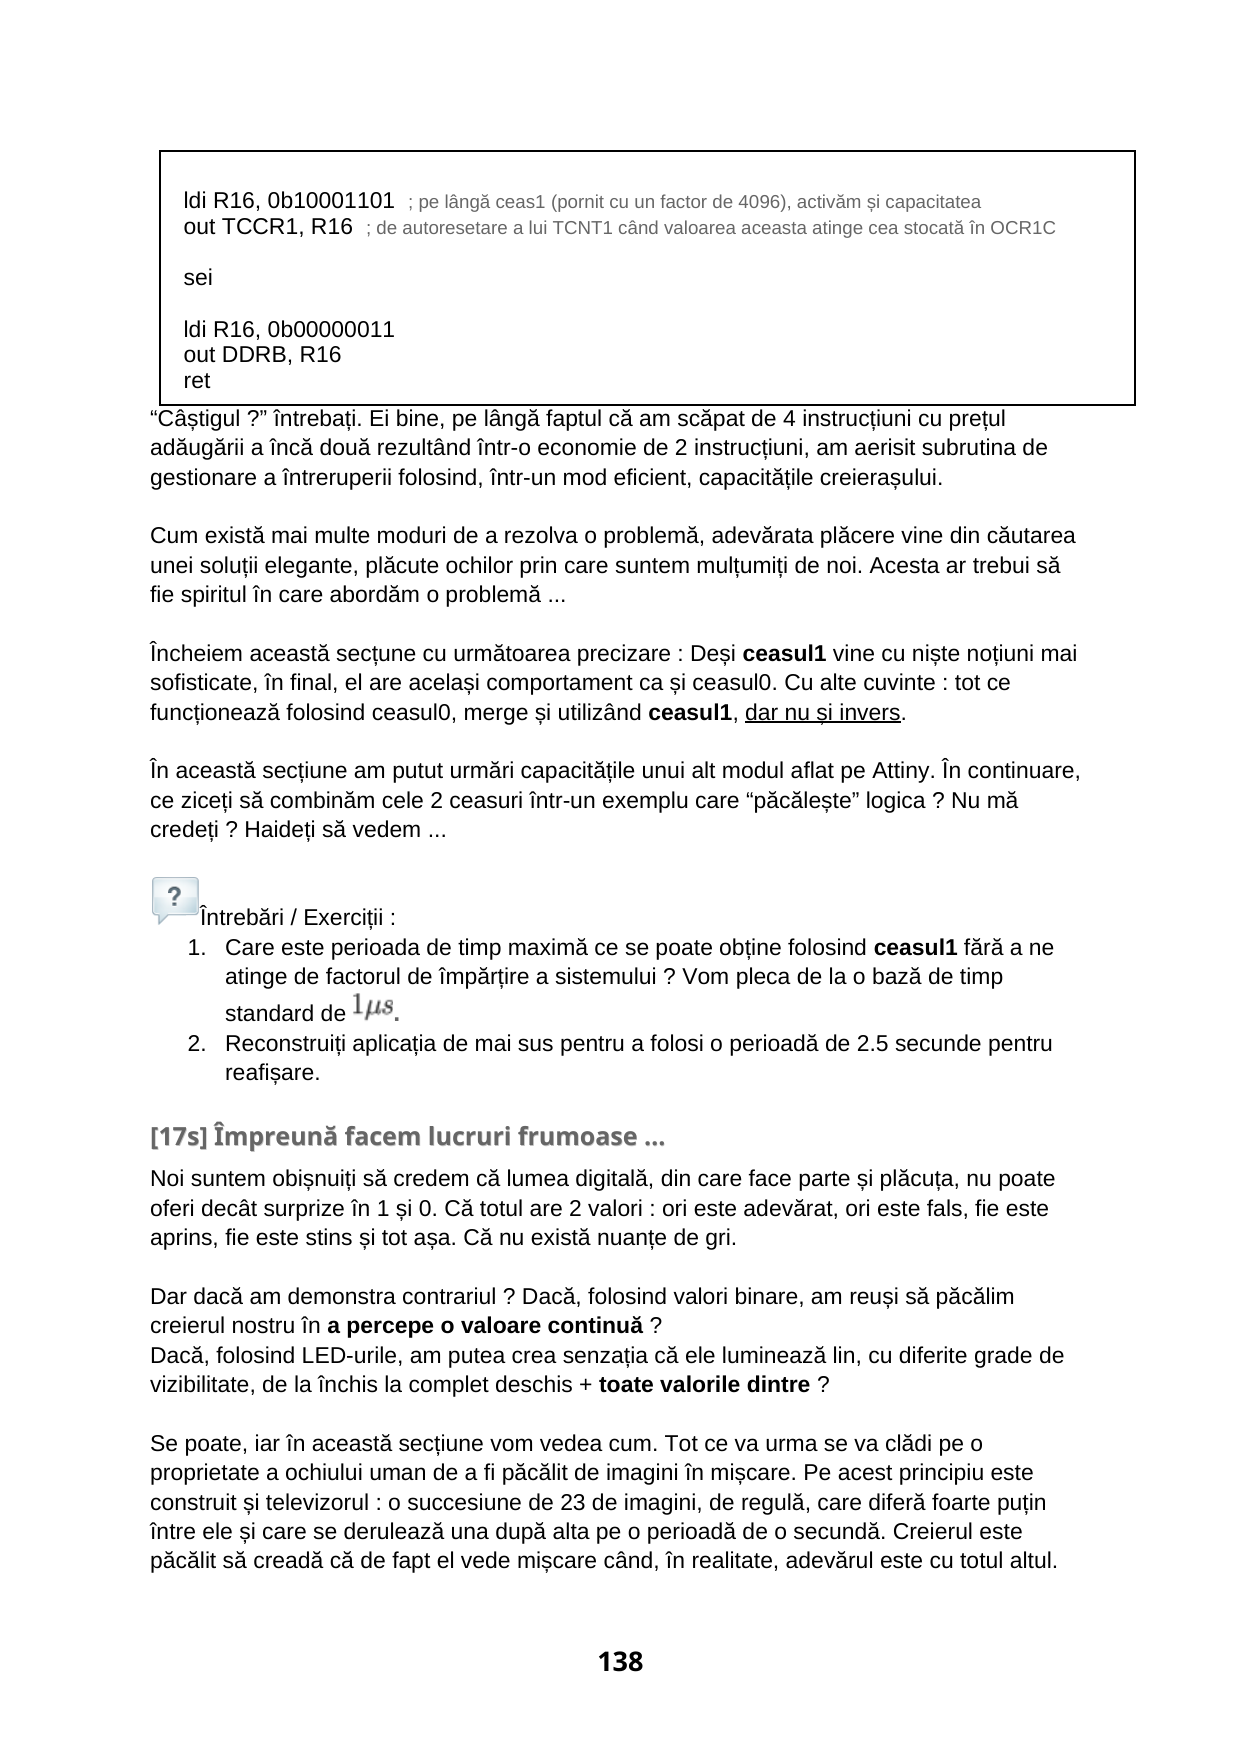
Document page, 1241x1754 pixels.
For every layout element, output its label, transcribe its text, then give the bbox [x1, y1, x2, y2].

picture [150, 875, 200, 926]
table_header ldi R16, 0b10001101 ; pe lângă ceas1 (pornit cu un factor de 4096), activăm și capacitatea out TCCR1, R16 ; de autoresetare a lui TCNT1 când valoarea aceasta atinge cea stocată în OCR1C sei ldi R16, 0b00000011 out DDRB, R16 ret [161, 152, 1134, 403]
picture [352, 993, 393, 1022]
text “Câștigul ?” întrebați. Ei bine, pe lângă faptul că am scăpat de 4 instrucțiuni cu prețul adăugării a încă două rezultând într-o economie de 2 instrucțiuni, am aerisit subrutina de gestionare a întreruperii folosind, într-un mod eficient, capacitățile creierașului. [150, 406, 1091, 490]
text Noi suntem obișnuiți să credem că lumea digitală, din care face parte și plăcuța, nu poate oferi decât surprize în 1 și 0. Că totul are 2 valori : ori este adevărat, ori este fals, fie este aprins, fie este stins și tot așa. Că nu există nuanțe de gri. [150, 1166, 1091, 1250]
text Dar dacă am demonstra contrariul ? Dacă, folosind valori binare, am reuși să păcălim creierul nostru în a percepe o valoare continuă ? [150, 1283, 1091, 1338]
text Cum există mai multe moduri de a rezolva o problemă, adevărata plăcere vine din căutarea unei soluții elegante, plăcute ochilor prin care suntem mulțumiți de noi. Acesta ar trebui să fie spiritul în care abordăm o problemă ... [150, 523, 1091, 607]
subtitle [17s] Împreună facem lucruri frumoase … [150, 1118, 1091, 1153]
text Întrebări / Exerciții : [150, 901, 1091, 931]
text Se poate, iar în această secțiune vom vedea cum. Tot ce va urma se va clădi pe o proprietate a ochiului uman de a fi păcălit de imagini în mișcare. Pe acest principiu este construit și televizorul : o succesiune de 23 de imagini, de regulă, care diferă foarte puțin între ele și care se derulează una după alta pe o perioadă de o secundă. Creierul este păcălit să creadă că de fapt el vede mișcare când, în realitate, adevărul este cu totul altul. [150, 1430, 1091, 1573]
text În această secțiune am putut urmări capacitățile unui alt modul aflat pe Attiny. În continuare, ce ziceți să combinăm cele 2 ceasuri într-un exemplu care “păcălește” logica ? Nu mă credeți ? Haideți să vedem ... [150, 758, 1091, 842]
list Reconstruiți aplicația de mai sus pentru a folosi o perioadă de 2.5 secunde pentru reafișare. [187, 1031, 1091, 1086]
text Încheiem această secțune cu următoarea precizare : Deși ceasul1 vine cu niște noțiuni mai sofisticate, în final, el are același comportament ca și ceasul0. Cu alte cuvinte : tot ce funcționează folosind ceasul0, merge și utilizând ceasul1, dar nu și invers. [150, 641, 1091, 725]
list Care este perioada de timp maximă ce se poate obține folosind ceasul1 fără a ne atinge de factorul de împărțire a sistemului ? Vom pleca de la o bază de timp standard de . [187, 934, 1091, 1026]
text Dacă, folosind LED-urile, am putea crea senzația că ele luminează lin, cu diferite grade de vizibilitate, de la închis la complet deschis + toate valorile dintre ? [150, 1342, 1091, 1397]
